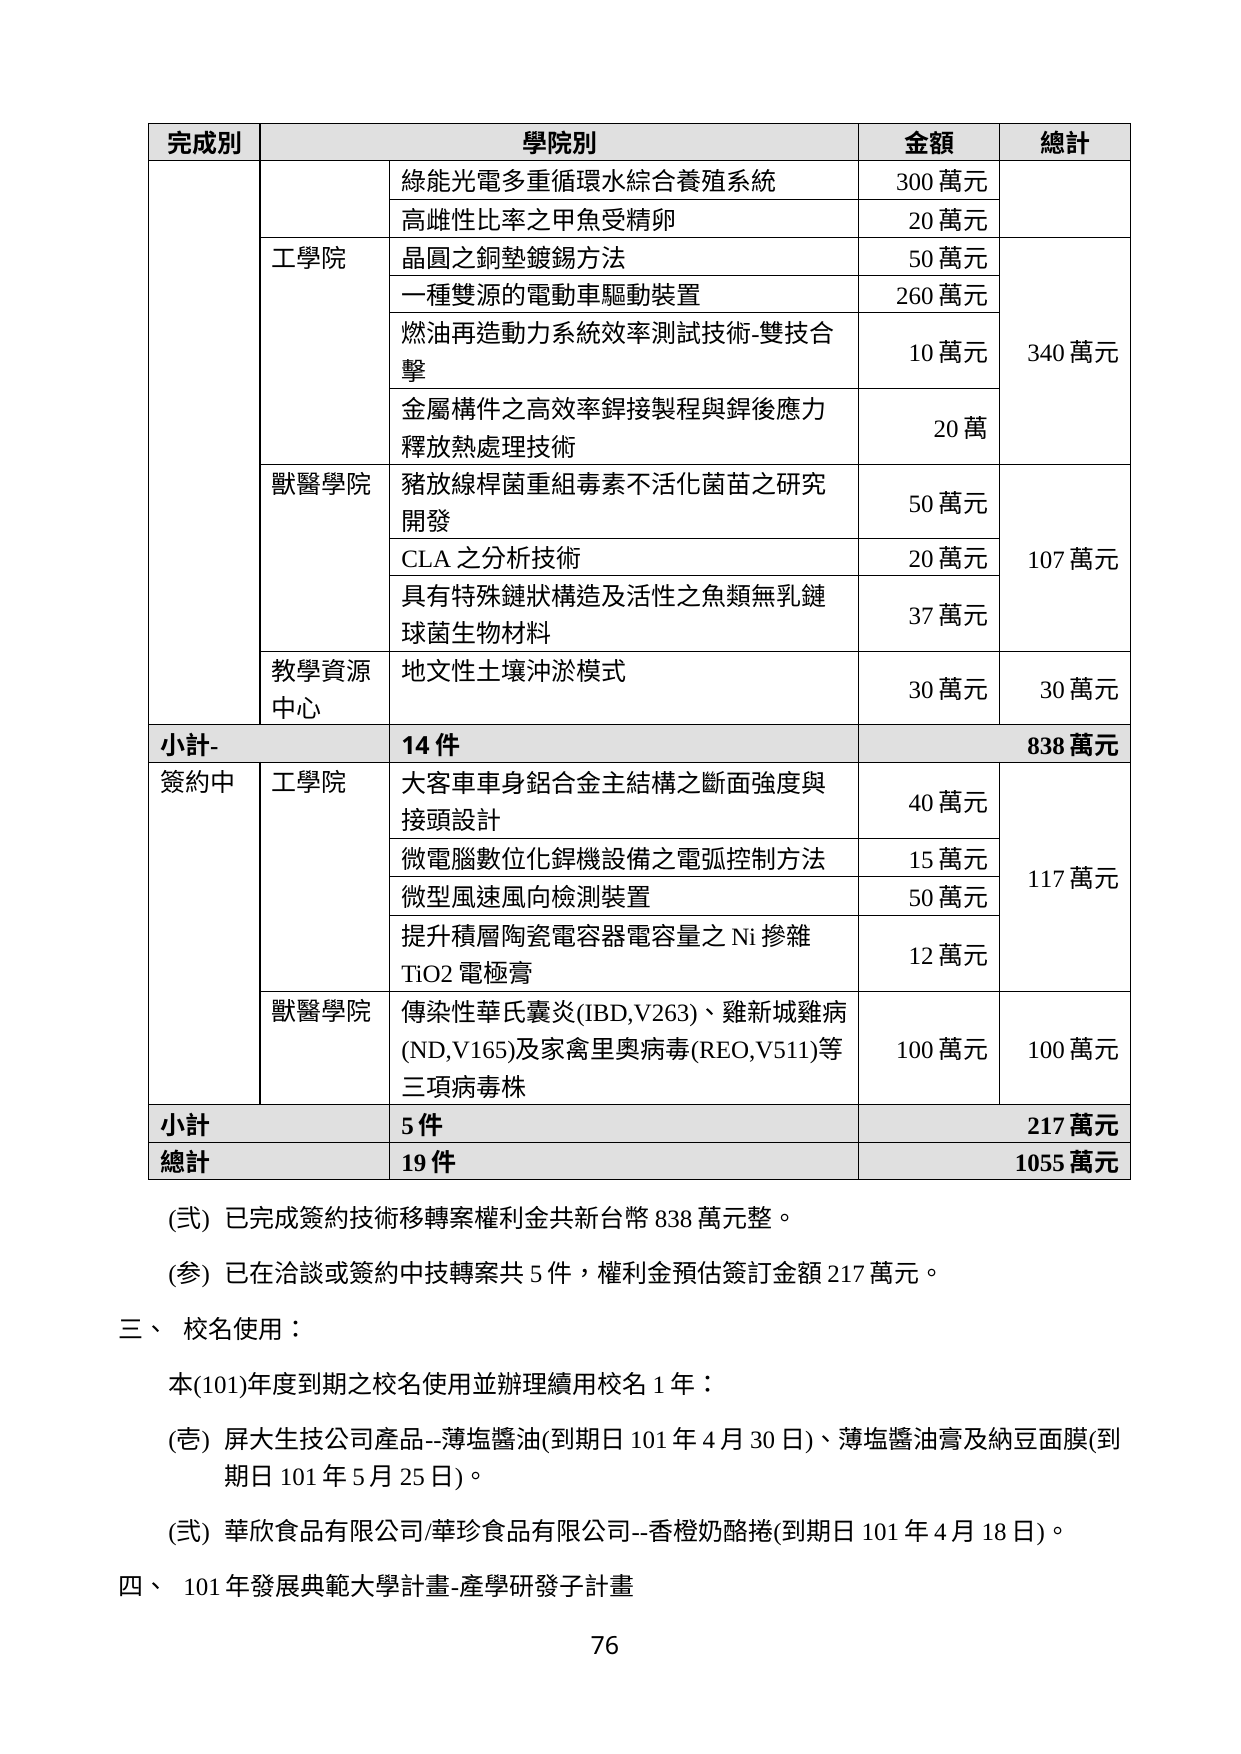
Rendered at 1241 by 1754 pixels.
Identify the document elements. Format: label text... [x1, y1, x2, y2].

table_cell 小計 [149, 1105, 389, 1142]
table_header 總計 [1000, 124, 1130, 160]
table_cell 10萬元 [859, 313, 999, 388]
table_cell 燃油再造動力系統效率測試技術-雙技合擊 [390, 313, 858, 388]
table_cell 工學院 [261, 763, 389, 991]
table_cell 小計- [149, 725, 389, 762]
table_header 完成別 [149, 124, 259, 160]
table_cell 50萬元 [859, 238, 999, 274]
table_cell [1000, 161, 1130, 237]
table_cell 260萬元 [859, 276, 999, 312]
list 華欣食品有限公司/華珍食品有限公司--香橙奶酪捲(到期日101年4月18日)。 [168, 1511, 1122, 1547]
table_cell 教學資源中心 [261, 652, 389, 724]
table_cell CLA之分析技術 [390, 539, 858, 575]
table_cell [261, 161, 389, 237]
table_cell 提升積層陶瓷電容器電容量之Ni摻雜TiO2電極膏 [390, 916, 858, 991]
table_cell 5件 [390, 1105, 858, 1142]
table_cell 豬放線桿菌重組毒素不活化菌苗之研究開發 [390, 465, 858, 537]
table_cell 簽約中 [149, 763, 259, 1104]
table_cell 20萬元 [859, 539, 999, 575]
list 已完成簽約技術移轉案權利金共新台幣838萬元整。 [168, 1199, 1122, 1235]
table_cell 工學院 [261, 238, 389, 464]
table_cell 100萬元 [859, 992, 999, 1104]
table_cell 19件 [390, 1143, 858, 1179]
list 已在洽談或簽約中技轉案共5件，權利金預估簽訂金額217萬元。 [168, 1254, 1122, 1290]
table_cell 綠能光電多重循環水綜合養殖系統 [390, 161, 858, 199]
table_cell 14件 [390, 725, 858, 762]
list 101年發展典範大學計畫-產學研發子計畫 [118, 1566, 1122, 1604]
table_cell 總計 [149, 1143, 389, 1179]
table_cell 微電腦數位化銲機設備之電弧控制方法 [390, 839, 858, 876]
list 屏大生技公司產品--薄塩醬油(到期日101年4月30日)、薄塩醬油膏及納豆面膜(到期日101年5月25日)。 [168, 1420, 1122, 1492]
table_cell 838萬元 [859, 725, 1130, 762]
table_cell 大客車車身鋁合金主結構之斷面強度與接頭設計 [390, 763, 858, 838]
table_cell 217萬元 [859, 1105, 1130, 1142]
table_cell 107萬元 [1000, 465, 1130, 651]
table_cell 340萬元 [1000, 238, 1130, 464]
table_cell 30萬元 [1000, 652, 1130, 724]
table_cell 1055萬元 [859, 1143, 1130, 1179]
table_cell 30萬元 [859, 652, 999, 724]
text 本(101)年度到期之校名使用並辦理續用校名1年： [168, 1365, 1122, 1401]
table_cell 50萬元 [859, 465, 999, 537]
list 校名使用： [118, 1309, 1122, 1346]
table_cell 晶圓之銅墊鍍錫方法 [390, 238, 858, 274]
table_cell 20萬元 [859, 200, 999, 237]
table_cell 高雌性比率之甲魚受精卵 [390, 200, 858, 237]
table_cell 具有特殊鏈狀構造及活性之魚類無乳鏈球菌生物材料 [390, 576, 858, 651]
table_cell 50萬元 [859, 877, 999, 915]
table_header 金額 [859, 124, 999, 160]
table_cell 117萬元 [1000, 763, 1130, 991]
table_header 學院別 [261, 124, 858, 160]
table_cell 40萬元 [859, 763, 999, 838]
table_cell 傳染性華氏囊炎(IBD,V263)、雞新城雞病(ND,V165)及家禽里奧病毒(REO,V511)等三項病毒株 [390, 992, 858, 1104]
table_cell 100萬元 [1000, 992, 1130, 1104]
table_cell 20萬 [859, 389, 999, 464]
table_cell 獸醫學院 [261, 992, 389, 1104]
table_cell 12萬元 [859, 916, 999, 991]
table_cell 地文性土壤沖淤模式 [390, 652, 858, 724]
table_cell 15萬元 [859, 839, 999, 876]
table_cell 37萬元 [859, 576, 999, 651]
table_cell 獸醫學院 [261, 465, 389, 651]
table_cell 300萬元 [859, 161, 999, 199]
table_cell 微型風速風向檢測裝置 [390, 877, 858, 915]
table_cell 金屬構件之高效率銲接製程與銲後應力釋放熱處理技術 [390, 389, 858, 464]
table_cell 一種雙源的電動車驅動裝置 [390, 276, 858, 312]
table_cell [149, 161, 259, 724]
